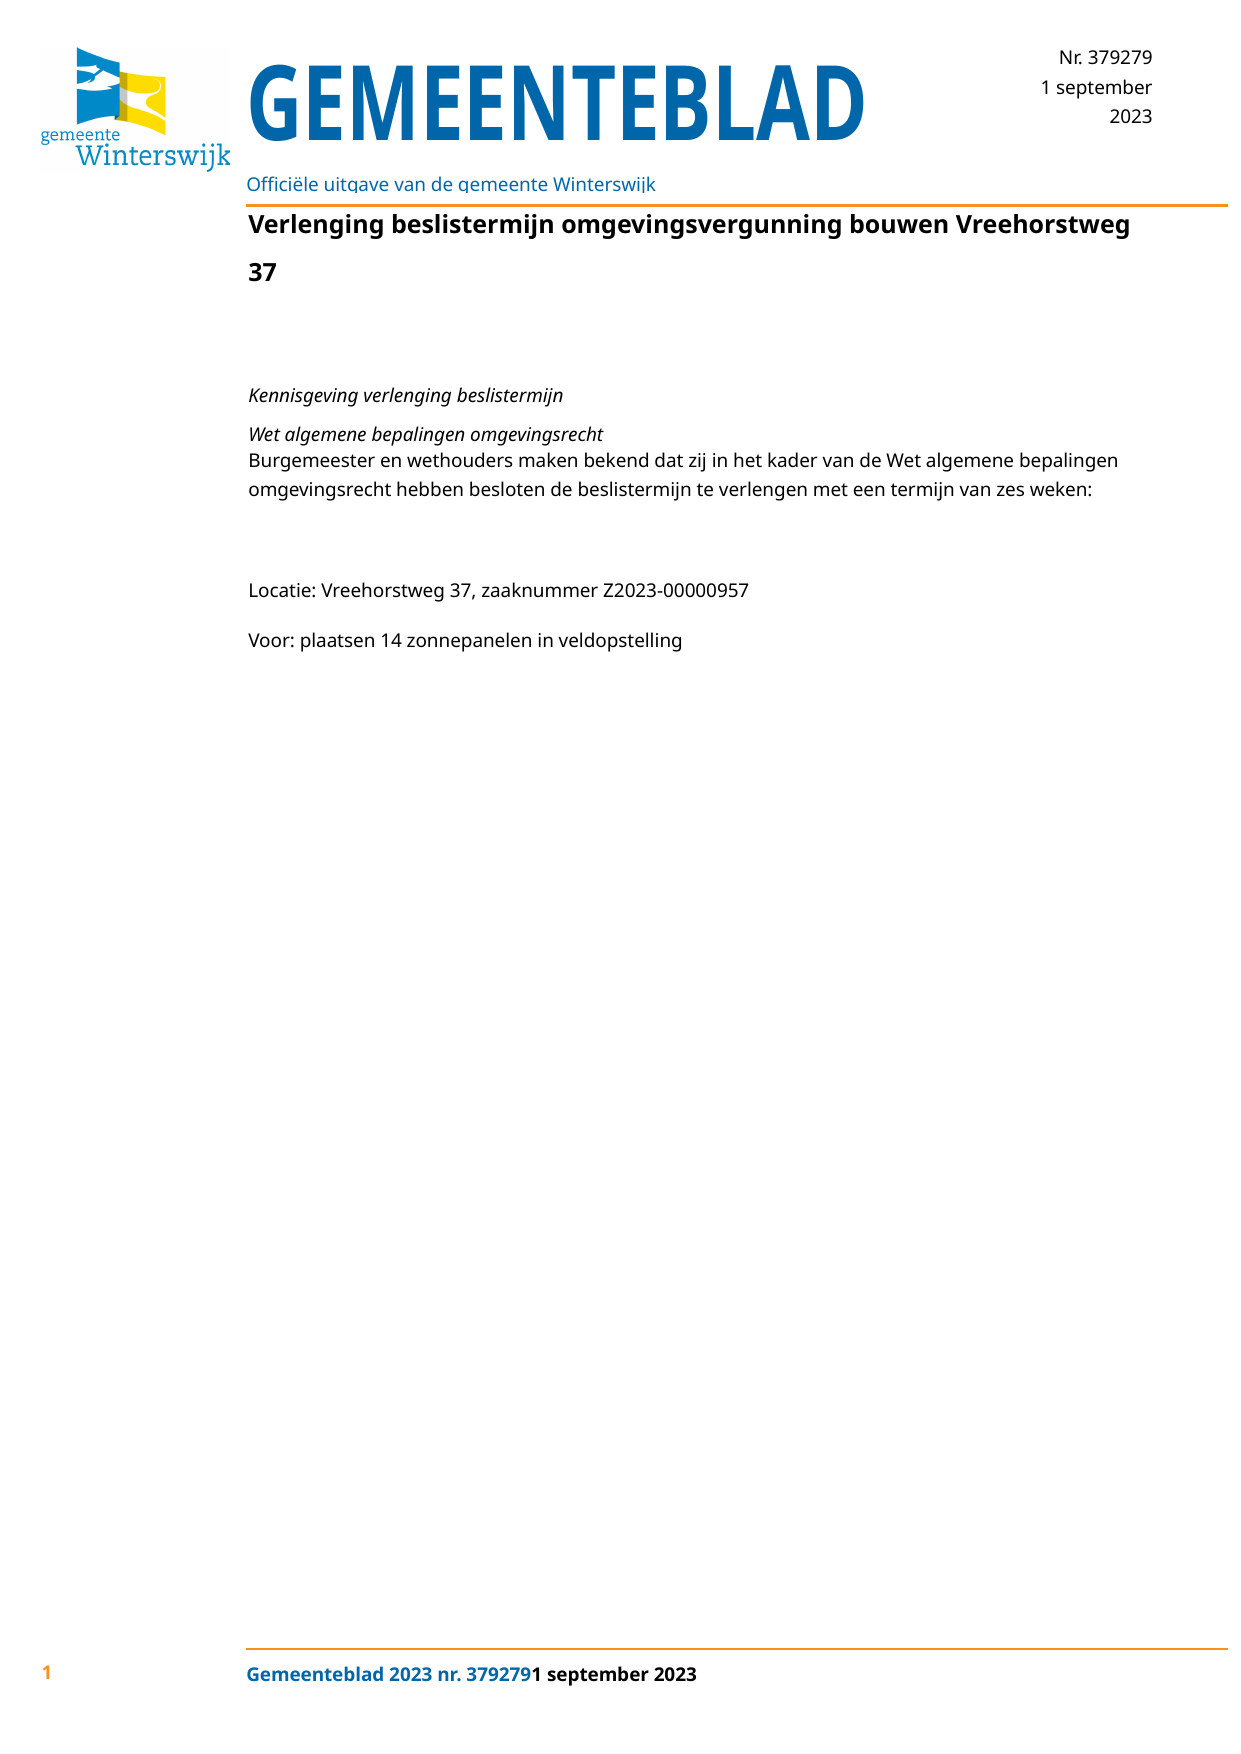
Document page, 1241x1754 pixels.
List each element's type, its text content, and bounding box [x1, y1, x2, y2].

text Kennisgeving verlenging beslistermijn [248, 382, 1152, 408]
text Locatie: Vreehorstweg 37, zaaknummer Z2023-00000957 [248, 577, 1152, 603]
picture [225, 153, 231, 162]
text Voor: plaatsen 14 zonnepanelen in veldopstelling [248, 628, 1152, 653]
text Burgemeester en wethouders maken bekend dat zij in het kader van de Wet algemene bepalingen omgevingsrecht hebben besloten de beslistermijn te verlengen met een termijn van zes weken: [248, 447, 1152, 502]
text Verlenging beslistermijn omgevingsvergunning bouwen Vreehorstweg 37 [248, 207, 1152, 288]
text Wet algemene bepalingen omgevingsrecht [248, 421, 1152, 447]
picture [41, 47, 231, 172]
